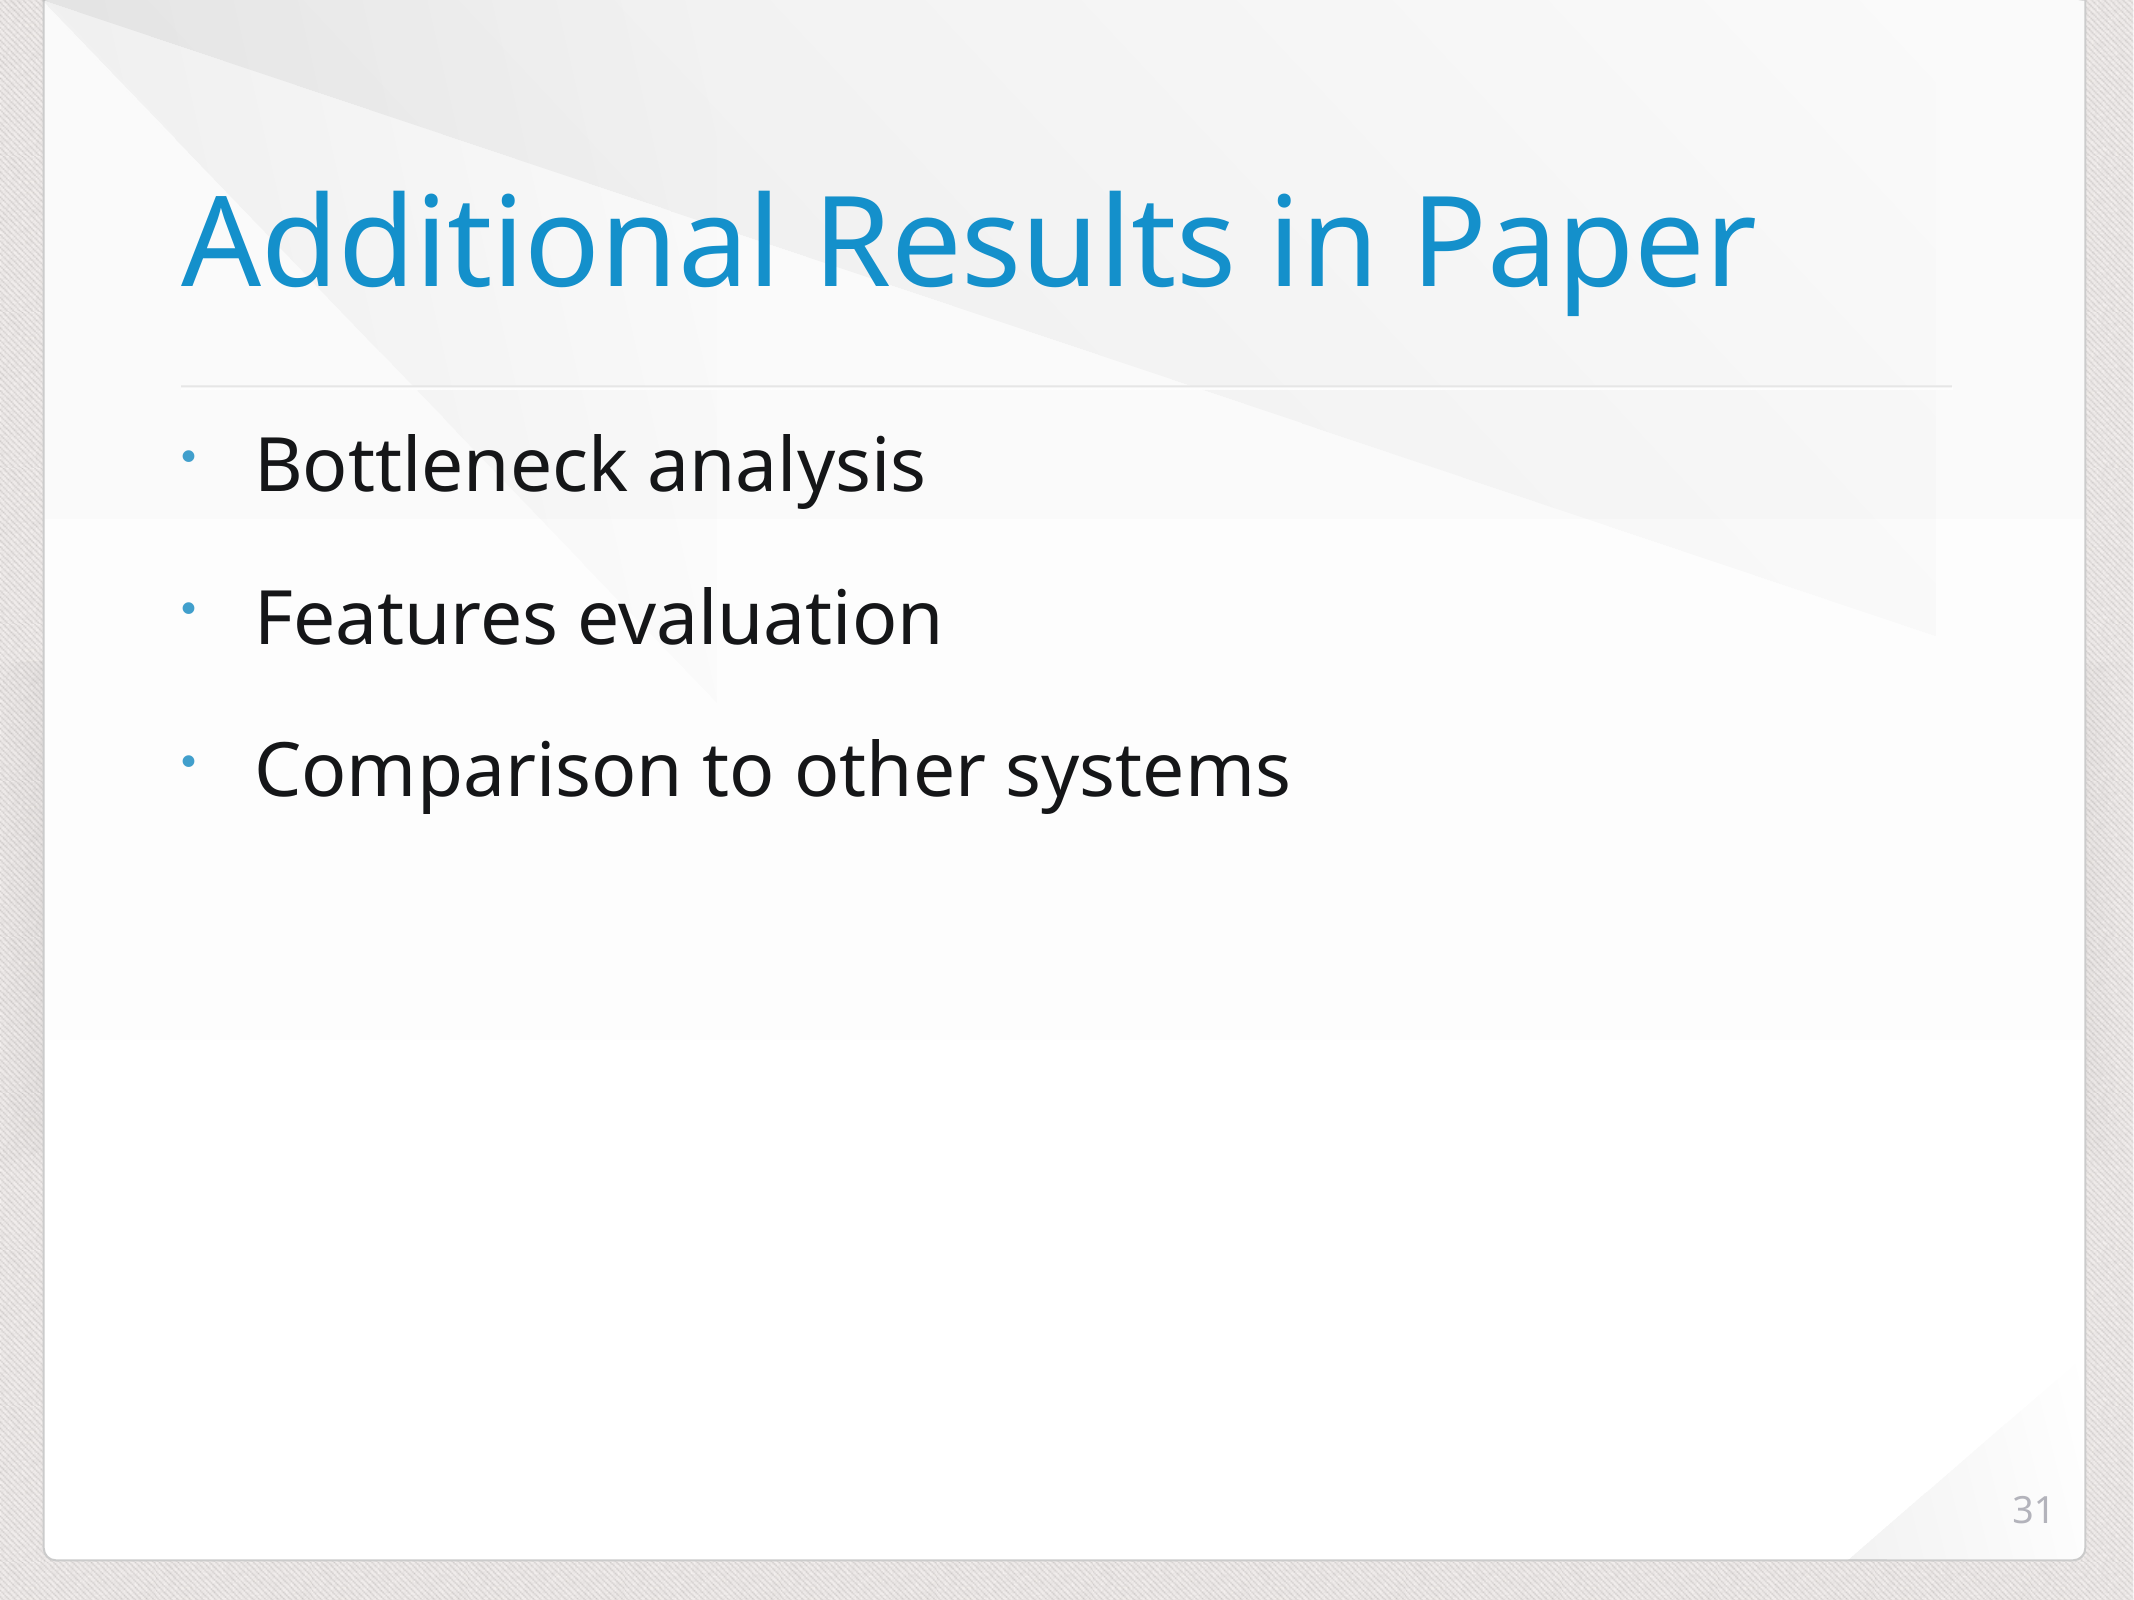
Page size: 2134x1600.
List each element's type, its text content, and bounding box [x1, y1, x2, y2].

list Bottleneck analysis Features evaluation Comparison to other systems [181, 416, 1953, 1375]
picture [0, 0, 2134, 1600]
title Additional Results in Paper [181, 145, 1953, 355]
slide_number [1909, 1476, 2071, 1548]
